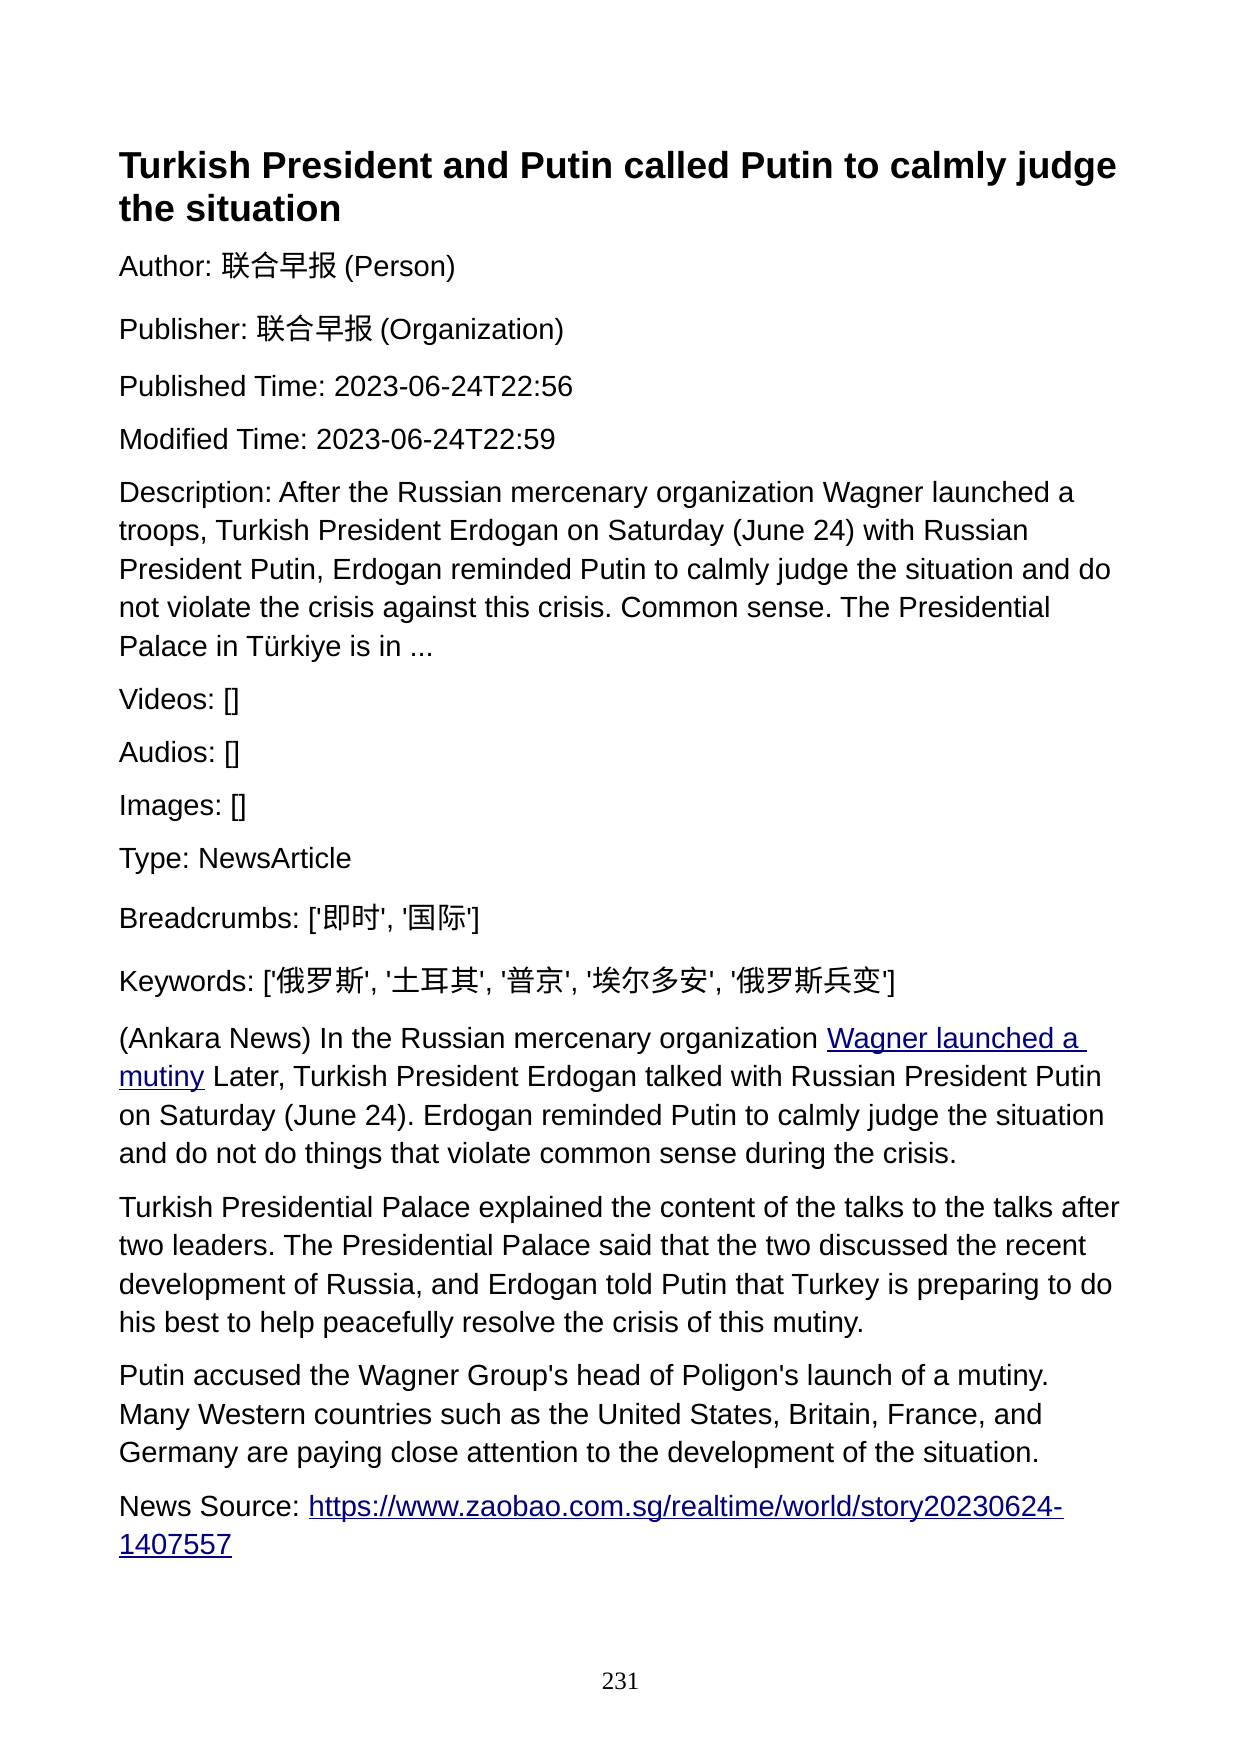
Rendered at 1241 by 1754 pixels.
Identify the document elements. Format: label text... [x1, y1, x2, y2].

text (Ankara News) In the Russian mercenary organization Wagner launched a mutiny Later, Turkish President Erdogan talked with Russian President Putin on Saturday (June 24). Erdogan reminded Putin to calmly judge the situation and do not do things that violate common sense during the crisis. [118, 1021, 1122, 1170]
text Author: 联合早报 (Person) [118, 242, 1122, 284]
text Published Time: 2023-06-24T22:56 [118, 368, 1122, 402]
text Description: After the Russian mercenary organization Wagner launched a troops, Turkish President Erdogan on Saturday (June 24) with Russian President Putin, Erdogan reminded Putin to calmly judge the situation and do not violate the crisis against this crisis. Common sense. The Presidential Palace in Türkiye is in ... [118, 475, 1122, 662]
text News Source: https://www.zaobao.com.sg/realtime/world/story20230624-1407557 [118, 1488, 1122, 1561]
subtitle Turkish President and Putin called Putin to calmly judge the situation [118, 143, 1122, 230]
text Keywords: ['俄罗斯', '土耳其', '普京', '埃尔多安', '俄罗斯兵变'] [118, 958, 1122, 1000]
text Audios: [] [118, 735, 1122, 769]
text Turkish Presidential Palace explained the content of the talks to the talks after two leaders. The Presidential Palace said that the two discussed the recent development of Russia, and Erdogan told Putin that Turkey is preparing to do his best to help peacefully resolve the crisis of this mutiny. [118, 1189, 1122, 1339]
text Breadcrumbs: ['即时', '国际'] [118, 894, 1122, 937]
text Images: [] [118, 788, 1122, 822]
text Modified Time: 2023-06-24T22:59 [118, 422, 1122, 455]
text Putin accused the Wagner Group's head of Poligon's launch of a mutiny. Many Western countries such as the United States, Britain, France, and Germany are paying close attention to the development of the situation. [118, 1358, 1122, 1469]
text Type: NewsArticle [118, 841, 1122, 875]
text Videos: [] [118, 682, 1122, 716]
text Publisher: 联合早报 (Organization) [118, 305, 1122, 348]
